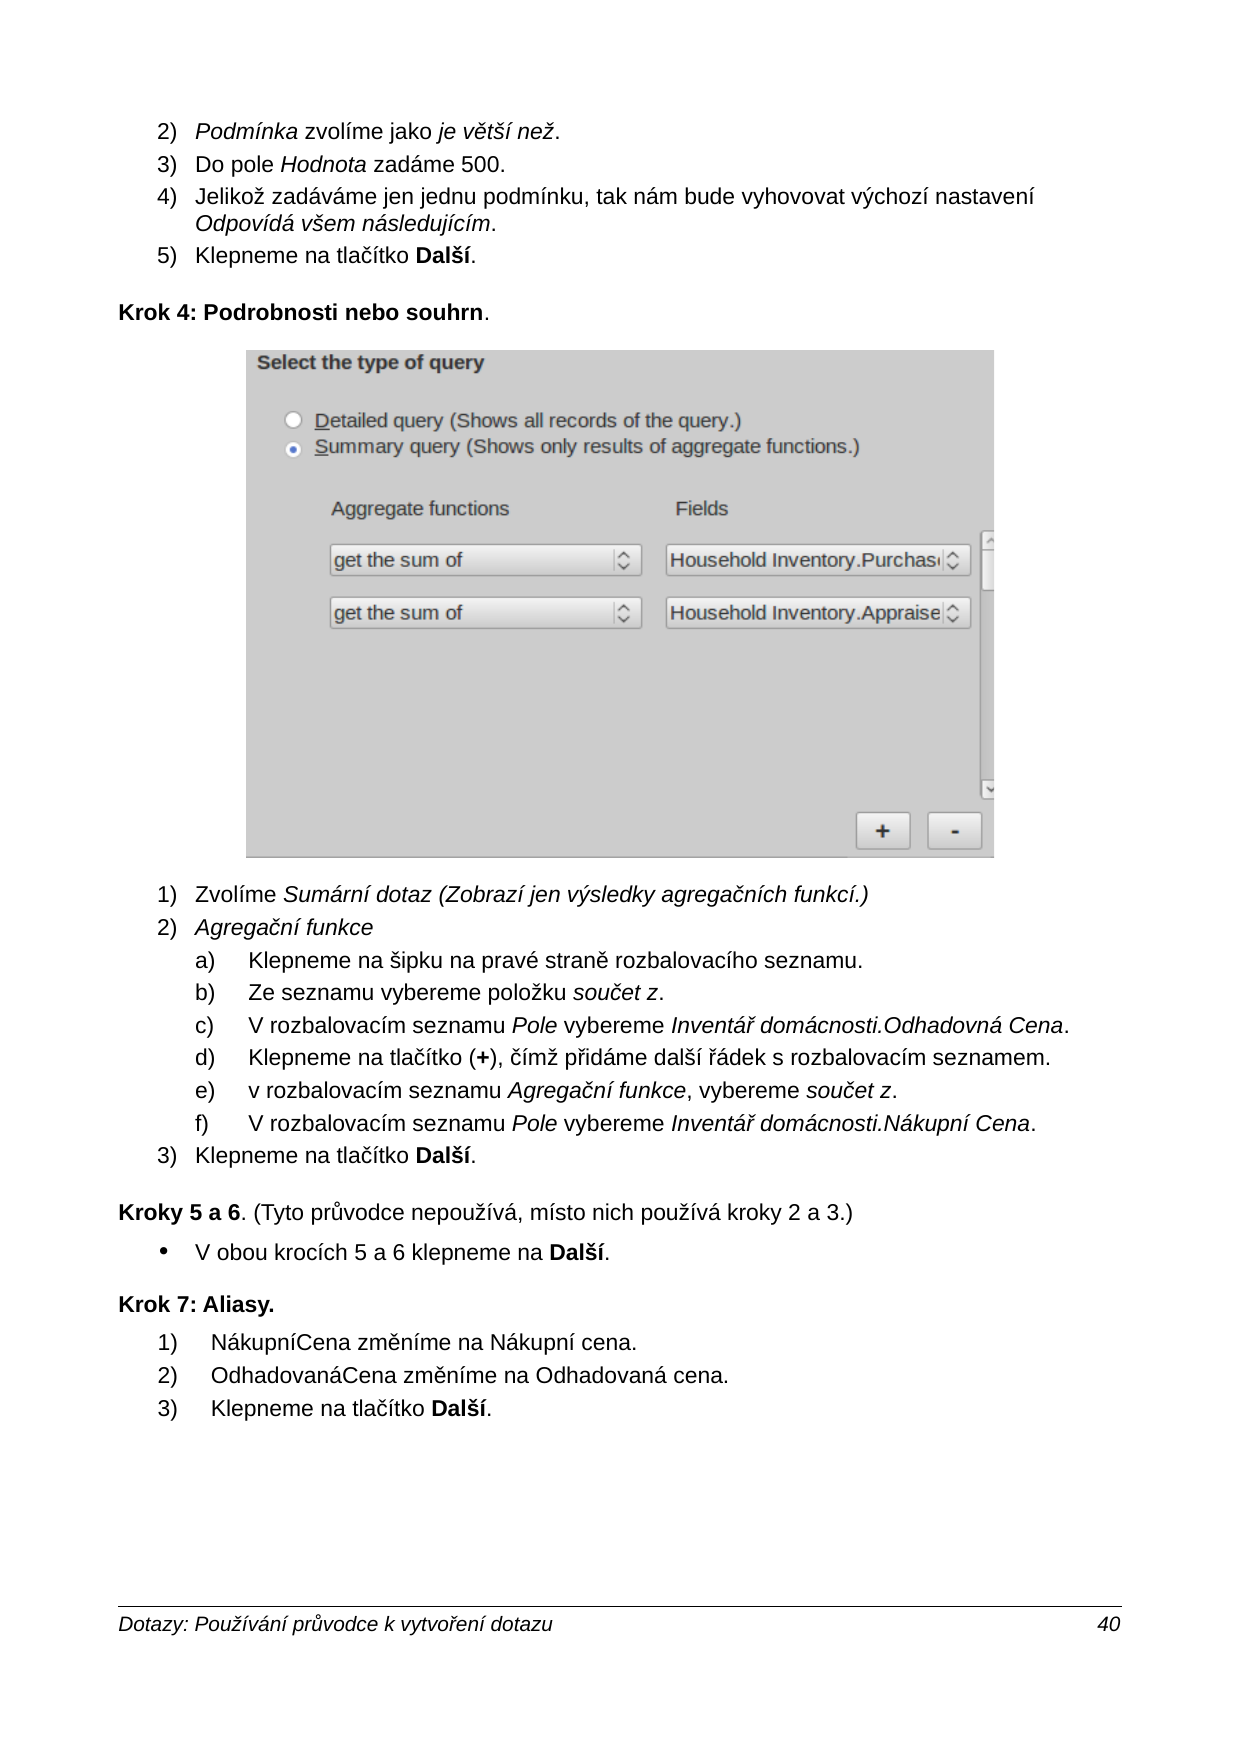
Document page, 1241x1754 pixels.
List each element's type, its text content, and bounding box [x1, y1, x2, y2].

list Klepneme na tlačítko Další. [177, 1142, 1122, 1168]
list Zvolíme Sumární dotaz (Zobrazí jen výsledky agregačních funkcí.) [177, 881, 1122, 908]
list Klepneme na tlačítko Další. [177, 242, 1122, 269]
list Klepneme na tlačítko Další. [157, 1394, 1122, 1421]
list Agregační funkce [177, 914, 1122, 940]
list Jelikož zadáváme jen jednu podmínku, tak nám bude vyhovovat výchozí nastavení Odpovídá všem následujícím. [177, 183, 1122, 236]
text Krok 4: Podrobnosti nebo souhrn. [118, 299, 1122, 325]
list v rozbalovacím seznamu Agregační funkce, vybereme součet z. [195, 1077, 1122, 1103]
list Klepneme na šipku na pravé straně rozbalovacího seznamu. [195, 947, 1122, 973]
list NákupníCena změníme na Nákupní cena. [157, 1329, 1122, 1356]
list Podmínka zvolíme jako je větší než. [177, 118, 1122, 144]
list OdhadovanáCena změníme na Odhadovaná cena. [157, 1362, 1122, 1388]
text Kroky 5 a 6. (Tyto průvodce nepoužívá, místo nich používá kroky 2 a 3.) [118, 1199, 1122, 1225]
list V obou krocích 5 a 6 klepneme na Další. [156, 1237, 1122, 1267]
text Krok 7: Aliasy. [118, 1291, 1122, 1317]
picture [246, 350, 995, 858]
list Klepneme na tlačítko (+), čímž přidáme další řádek s rozbalovacím seznamem. [195, 1044, 1122, 1071]
list V rozbalovacím seznamu Pole vybereme Inventář domácnosti.Odhadovná Cena. [195, 1012, 1122, 1038]
list V rozbalovacím seznamu Pole vybereme Inventář domácnosti.Nákupní Cena. [195, 1109, 1122, 1136]
list Do pole Hodnota zadáme 500. [177, 151, 1122, 177]
list Ze seznamu vybereme položku součet z. [195, 979, 1122, 1006]
